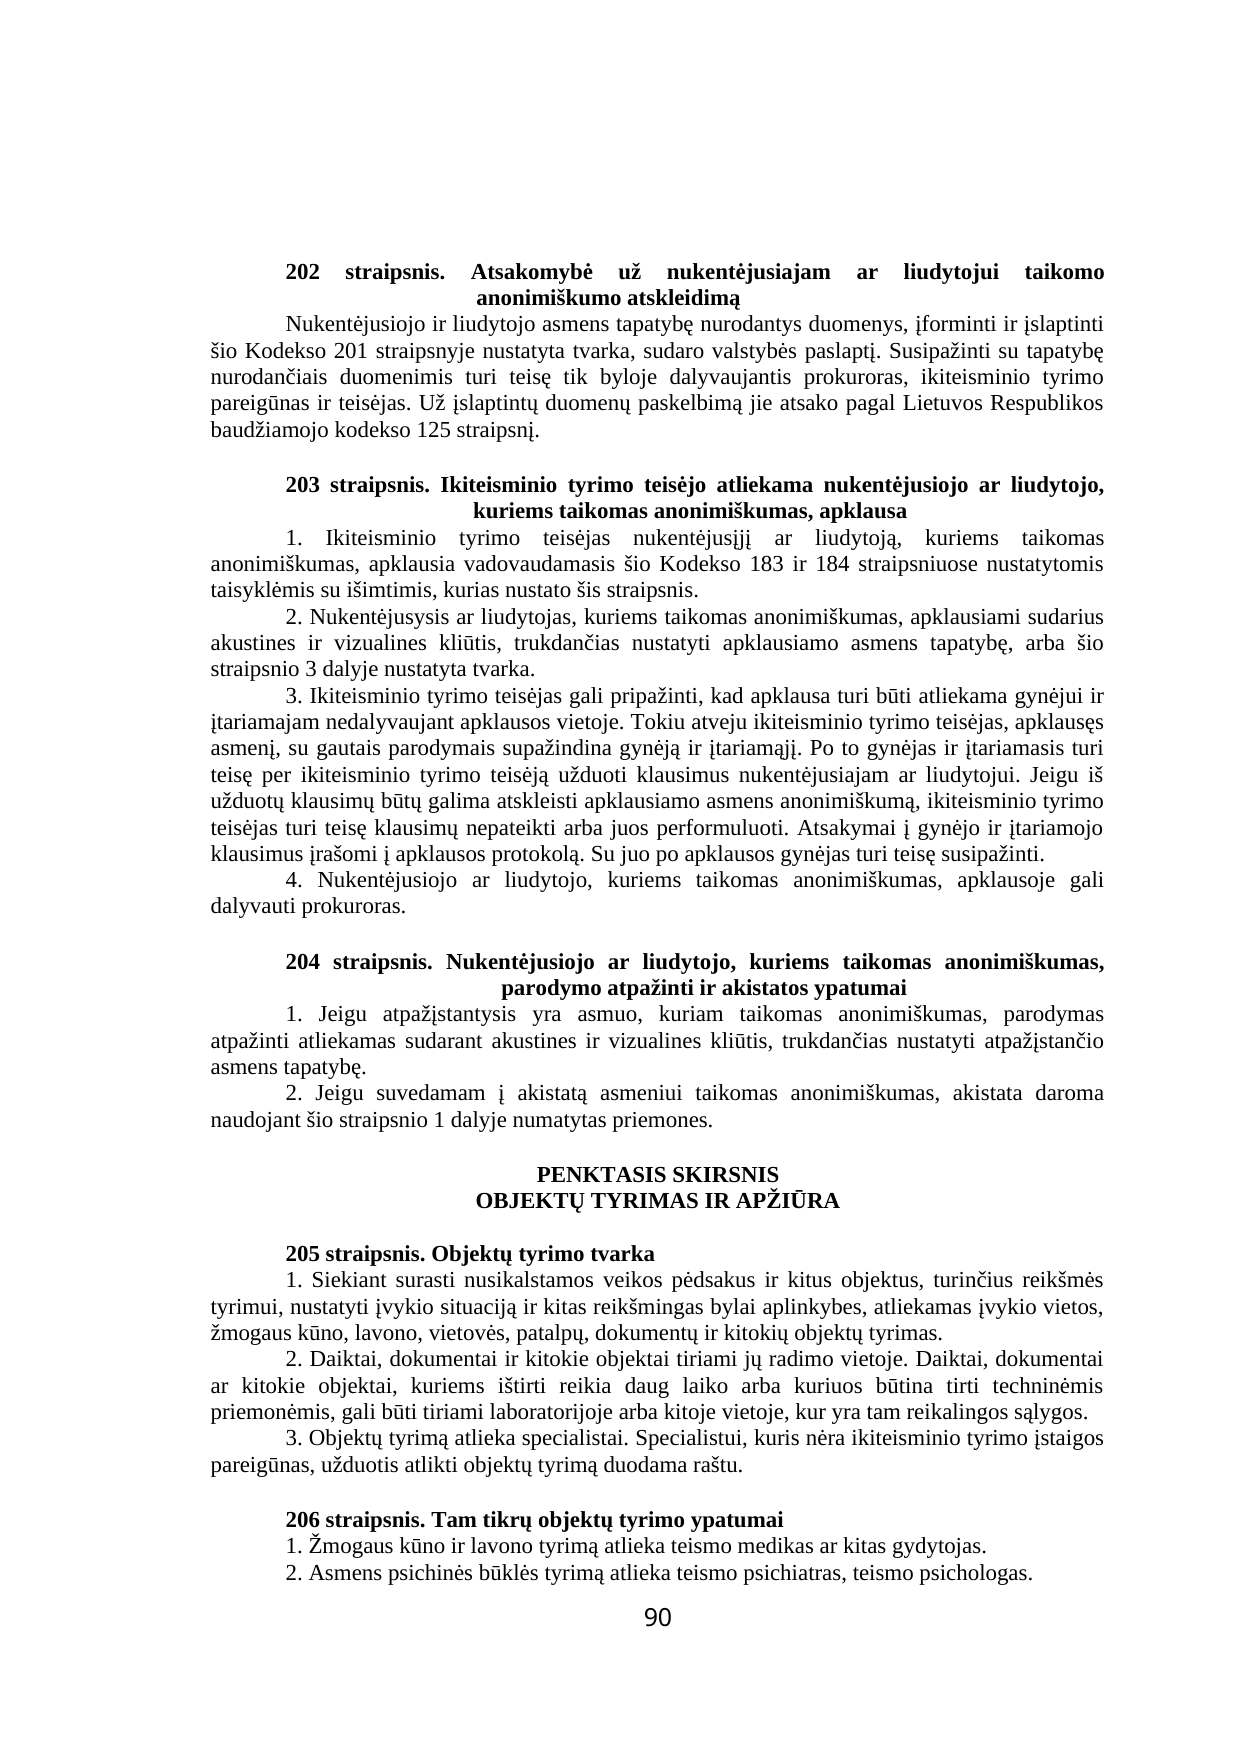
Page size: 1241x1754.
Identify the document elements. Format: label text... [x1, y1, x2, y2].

text Nukentėjusiojo ir liudytojo asmens tapatybę nurodantys duomenys, įforminti ir įslaptinti šio Kodekso 201 straipsnyje nustatyta tvarka, sudaro valstybės paslaptį. Susipažinti su tapatybę nurodančiais duomenimis turi teisę tik byloje dalyvaujantis prokuroras, ikiteisminio tyrimo pareigūnas ir teisėjas. Už įslaptintų duomenų paskelbimą jie atsako pagal Lietuvos Respublikos baudžiamojo kodekso 125 straipsnį. [210, 310, 1105, 442]
text 1. Siekiant surasti nusikalstamos veikos pėdsakus ir kitus objektus, turinčius reikšmės tyrimui, nustatyti įvykio situaciją ir kitas reikšmingas bylai aplinkybes, atliekamas įvykio vietos, žmogaus kūno, lavono, vietovės, patalpų, dokumentų ir kitokių objektų tyrimas. [210, 1266, 1105, 1345]
text 1. Jeigu atpažįstantysis yra asmuo, kuriam taikomas anonimiškumas, parodymas atpažinti atliekamas sudarant akustines ir vizualines kliūtis, trukdančias nustatyti atpažįstančio asmens tapatybę. [210, 1000, 1105, 1079]
text 204 straipsnis. Nukentėjusiojo ar liudytojo, kuriems taikomas anonimiškumas, parodymo atpažinti ir akistatos ypatumai [285, 948, 1105, 1000]
text 1. Ikiteisminio tyrimo teisėjas nukentėjusįjį ar liudytoją, kuriems taikomas anonimiškumas, apklausia vadovaudamasis šio Kodekso 183 ir 184 straipsniuose nustatytomis taisyklėmis su išimtimis, kurias nustato šis straipsnis. [210, 524, 1105, 603]
text 202 straipsnis. Atsakomybė už nukentėjusiajam ar liudytojui taikomo anonimiškumo atskleidimą [285, 258, 1105, 310]
text 206 straipsnis. Tam tikrų objektų tyrimo ypatumai [210, 1506, 1105, 1532]
text 4. Nukentėjusiojo ar liudytojo, kuriems taikomas anonimiškumas, apklausoje gali dalyvauti prokuroras. [210, 866, 1105, 919]
text 1. Žmogaus kūno ir lavono tyrimą atlieka teismo medikas ar kitas gydytojas. [210, 1532, 1105, 1559]
text 205 straipsnis. Objektų tyrimo tvarka [210, 1240, 1105, 1266]
text 2. Nukentėjusysis ar liudytojas, kuriems taikomas anonimiškumas, apklausiami sudarius akustines ir vizualines kliūtis, trukdančias nustatyti apklausiamo asmens tapatybę, arba šio straipsnio 3 dalyje nustatyta tvarka. [210, 603, 1105, 682]
text 3. Objektų tyrimą atlieka specialistai. Specialistui, kuris nėra ikiteisminio tyrimo įstaigos pareigūnas, užduotis atlikti objektų tyrimą duodama raštu. [210, 1424, 1105, 1477]
text 3. Ikiteisminio tyrimo teisėjas gali pripažinti, kad apklausa turi būti atliekama gynėjui ir įtariamajam nedalyvaujant apklausos vietoje. Tokiu atveju ikiteisminio tyrimo teisėjas, apklausęs asmenį, su gautais parodymais supažindina gynėją ir įtariamąjį. Po to gynėjas ir įtariamasis turi teisę per ikiteisminio tyrimo teisėją užduoti klausimus nukentėjusiajam ar liudytojui. Jeigu iš užduotų klausimų būtų galima atskleisti apklausiamo asmens anonimiškumą, ikiteisminio tyrimo teisėjas turi teisę klausimų nepateikti arba juos performuluoti. Atsakymai į gynėjo ir įtariamojo klausimus įrašomi į apklausos protokolą. Su juo po apklausos gynėjas turi teisę susipažinti. [210, 682, 1105, 866]
text PENKTASIS SKIRSNIS [210, 1161, 1105, 1187]
text 2. Asmens psichinės būklės tyrimą atlieka teismo psichiatras, teismo psichologas. [210, 1559, 1105, 1585]
text 2. Jeigu suvedamam į akistatą asmeniui taikomas anonimiškumas, akistata daroma naudojant šio straipsnio 1 dalyje numatytas priemones. [210, 1079, 1105, 1132]
text 203 straipsnis. Ikiteisminio tyrimo teisėjo atliekama nukentėjusiojo ar liudytojo, kuriems taikomas anonimiškumas, apklausa [285, 471, 1105, 524]
text 2. Daiktai, dokumentai ir kitokie objektai tiriami jų radimo vietoje. Daiktai, dokumentai ar kitokie objektai, kuriems ištirti reikia daug laiko arba kuriuos būtina tirti techninėmis priemonėmis, gali būti tiriami laboratorijoje arba kitoje vietoje, kur yra tam reikalingos sąlygos. [210, 1345, 1105, 1424]
text Objektų tyrimas IR APŽIŪRA [210, 1187, 1105, 1214]
